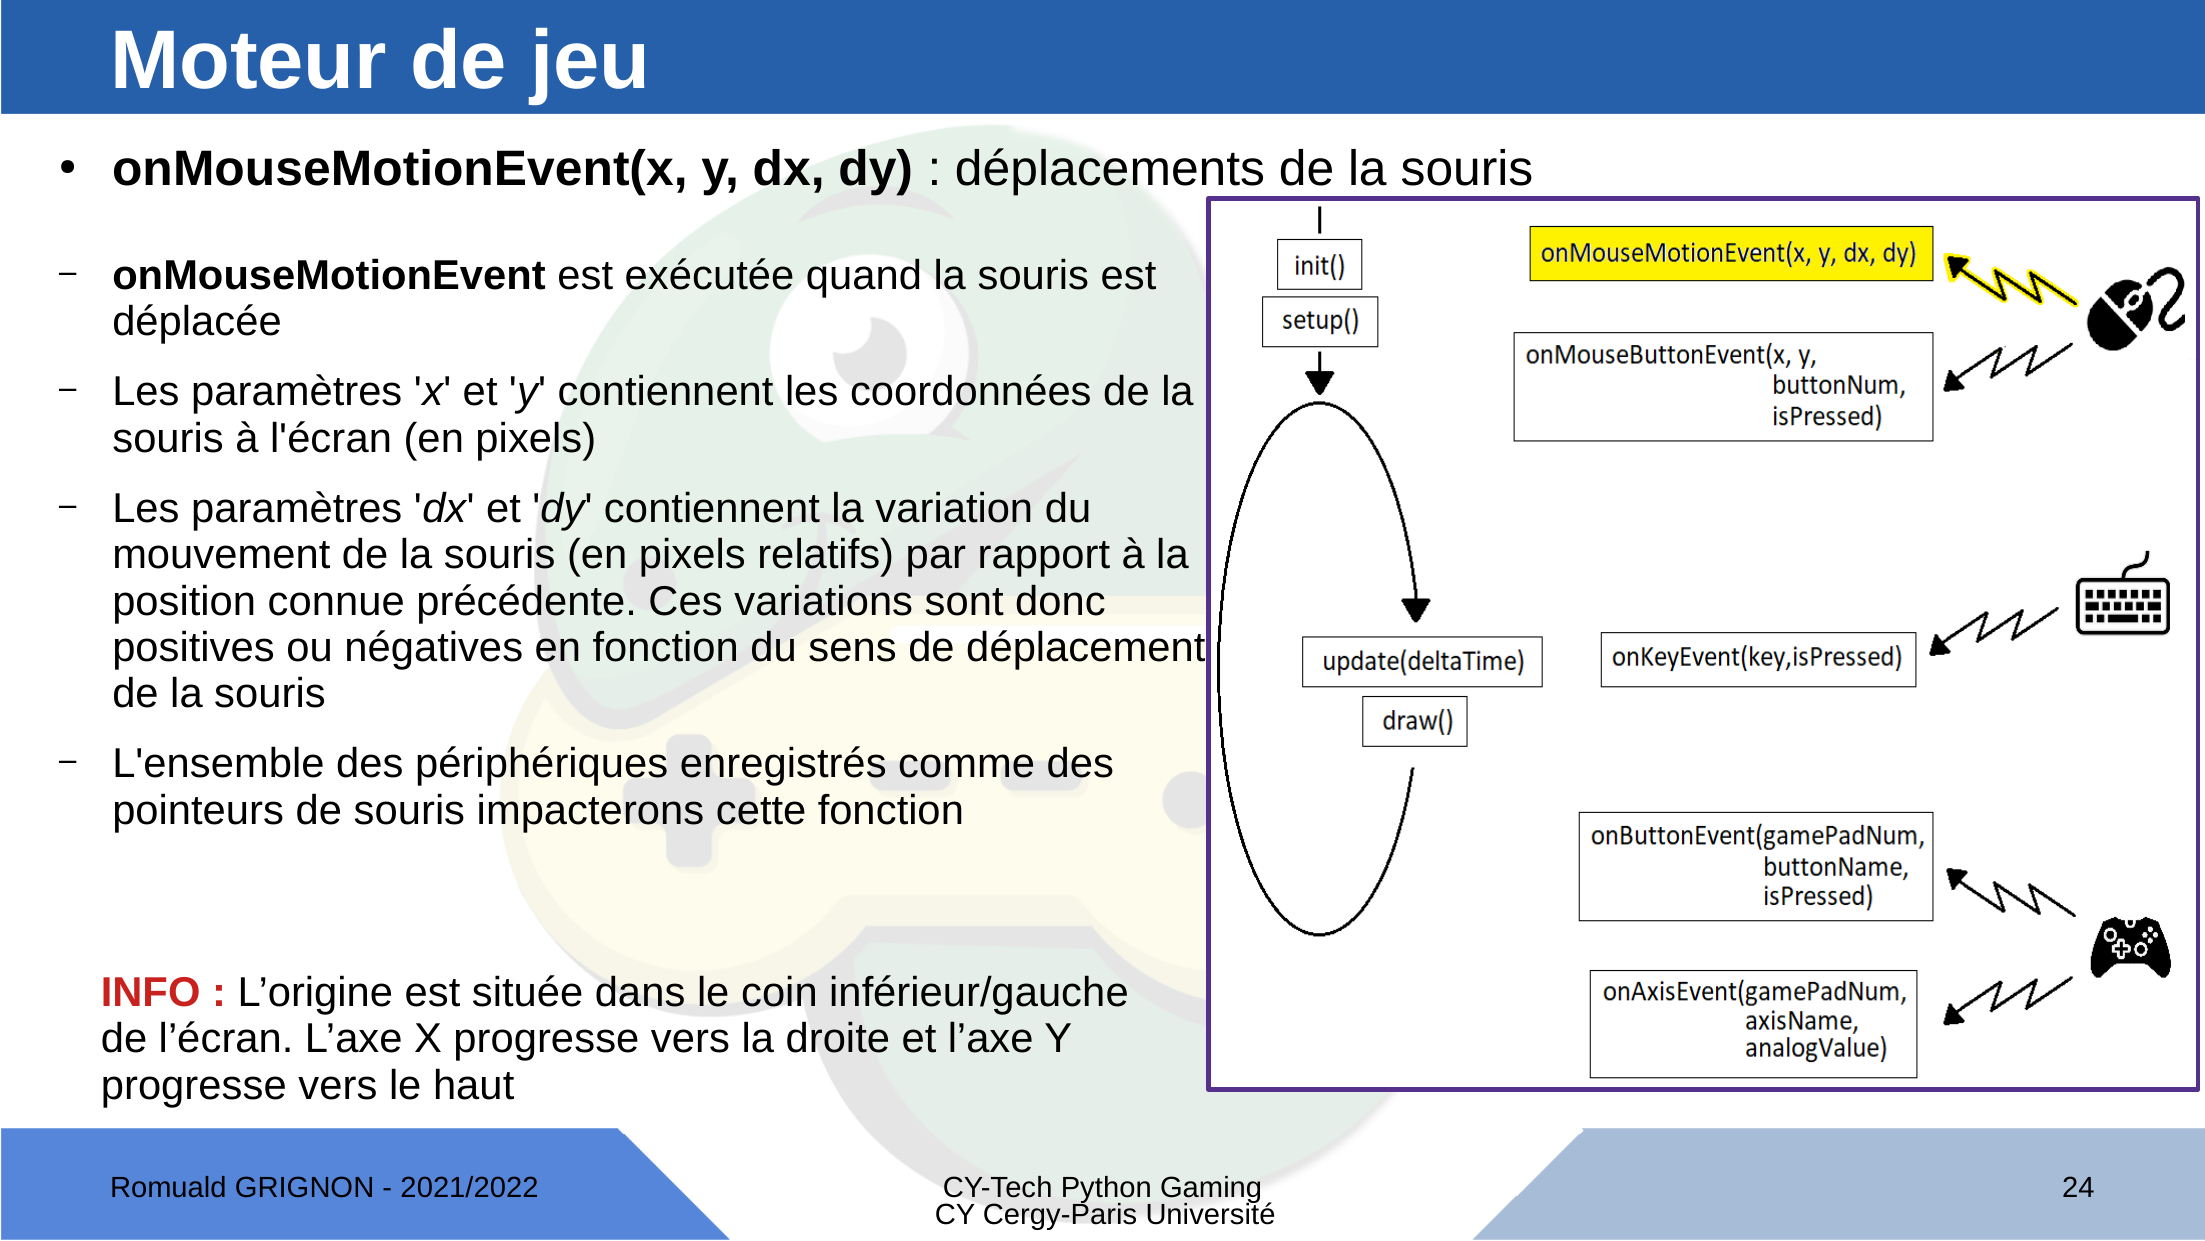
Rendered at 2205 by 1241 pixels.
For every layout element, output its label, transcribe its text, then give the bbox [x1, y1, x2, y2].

picture [187, 315, 207, 322]
picture [178, 315, 184, 322]
picture [677, 1032, 688, 1039]
picture [1210, 200, 2196, 1087]
picture [519, 1032, 530, 1039]
picture [828, 1032, 839, 1039]
picture [264, 315, 275, 322]
picture [254, 315, 262, 322]
picture [130, 1032, 141, 1039]
picture [154, 315, 161, 322]
picture [183, 1032, 194, 1039]
picture [496, 1032, 507, 1039]
picture [791, 1032, 802, 1039]
picture [1016, 1032, 1027, 1039]
picture [460, 1032, 470, 1039]
list onMouseMotionEvent(x, y, dx, dy) : déplacements de la souris [41, 211, 1206, 315]
picture [141, 315, 152, 322]
picture [277, 315, 1206, 322]
picture [872, 1032, 883, 1039]
title Moteur de jeu [110, 49, 2095, 211]
picture [165, 315, 175, 322]
picture [907, 1032, 918, 1039]
picture [622, 1032, 633, 1039]
picture [220, 315, 239, 322]
list onMouseMotionEvent est exécutée quand la souris est déplacée Les paramètres 'x' et 'y' contiennent les coordonnées de la souris à l'écran (en pixels) Les paramètres 'dx' et 'dy' contiennent la variation du mouvement de la souris (en pixels relatifs) par rapport à la position connue précédente. Ces variations sont donc positives ou négatives en fonction du sens de déplacement de la souris L'ensemble des périphériques enregistrés comme des pointeurs de souris impacterons cette fonction [0, 322, 1206, 904]
picture [385, 1032, 396, 1039]
picture [0, 0, 2205, 1241]
list INFO : L’origine est située dans le coin inférieur/gauche de l’écran. L’axe X progresse vers la droite et l’axe Y progresse vers le haut [0, 1039, 1149, 1108]
picture [265, 1032, 275, 1039]
picture [132, 315, 139, 322]
picture [210, 315, 218, 322]
picture [241, 315, 252, 322]
picture [118, 315, 129, 322]
picture [106, 1032, 117, 1039]
picture [556, 1032, 567, 1039]
